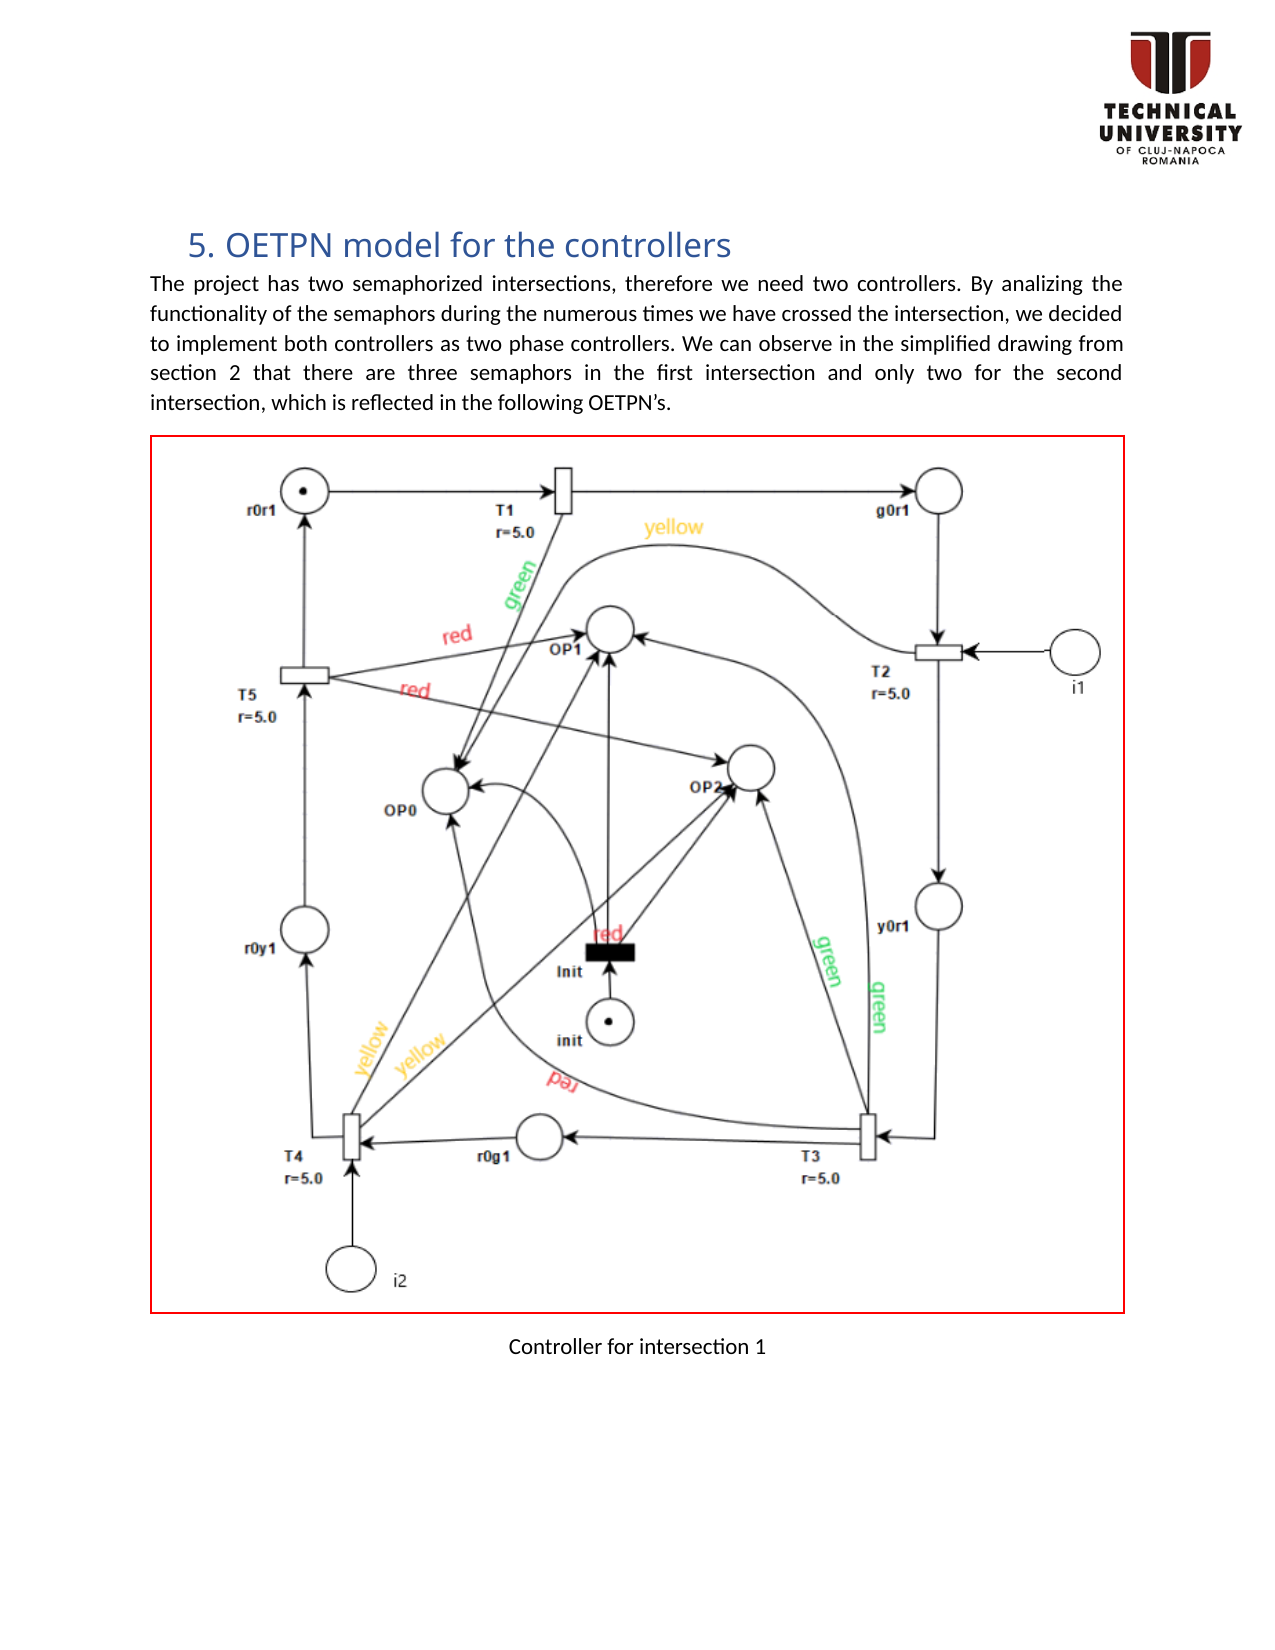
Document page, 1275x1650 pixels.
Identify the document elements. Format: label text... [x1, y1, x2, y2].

subtitle OETPN model for the controllers [187, 221, 1125, 267]
text Controller for intersection 1 [150, 1332, 1125, 1360]
text The project has two semaphorized intersections, therefore we need two controllers. By analizing the functionality of the semaphors during the numerous times we have crossed the intersection, we decided to implement both controllers as two phase controllers. We can observe in the simplified drawing from section 2 that there are three semaphors in the first intersection and only two for the second intersection, which is reflected in the following OETPN’s. [150, 269, 1125, 416]
